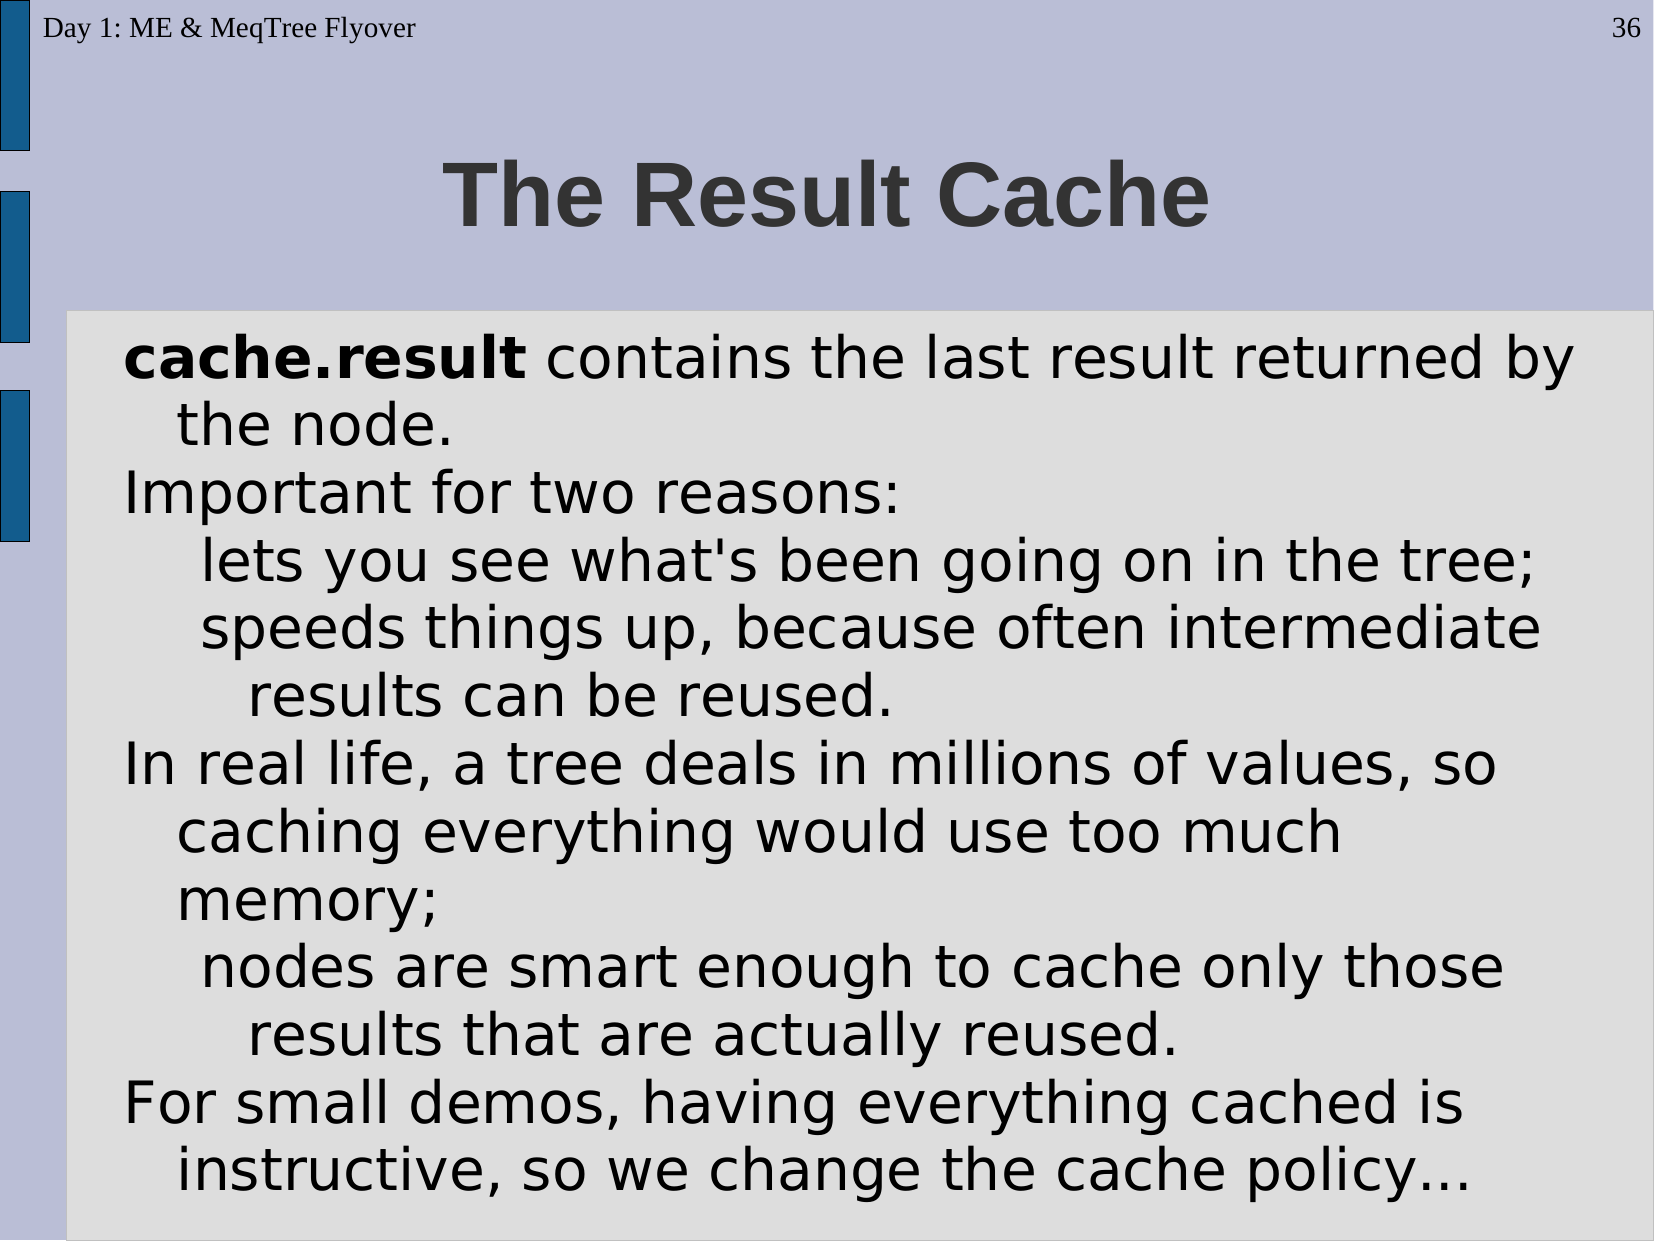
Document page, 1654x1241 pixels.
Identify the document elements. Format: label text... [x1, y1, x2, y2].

title The Result Cache [121, 91, 1534, 299]
text_box cache.result contains the last result returned by the node. Important for two reasons: lets you see what's been going on in the tree; speeds things up, because often intermediate results can be reused. In real life, a tree deals in millions of values, so caching everything would use too much memory; nodes are smart enough to cache only those results that are actually reused. For small demos, having everything cached is instructive, so we change the cache policy... [91, 316, 1622, 1145]
